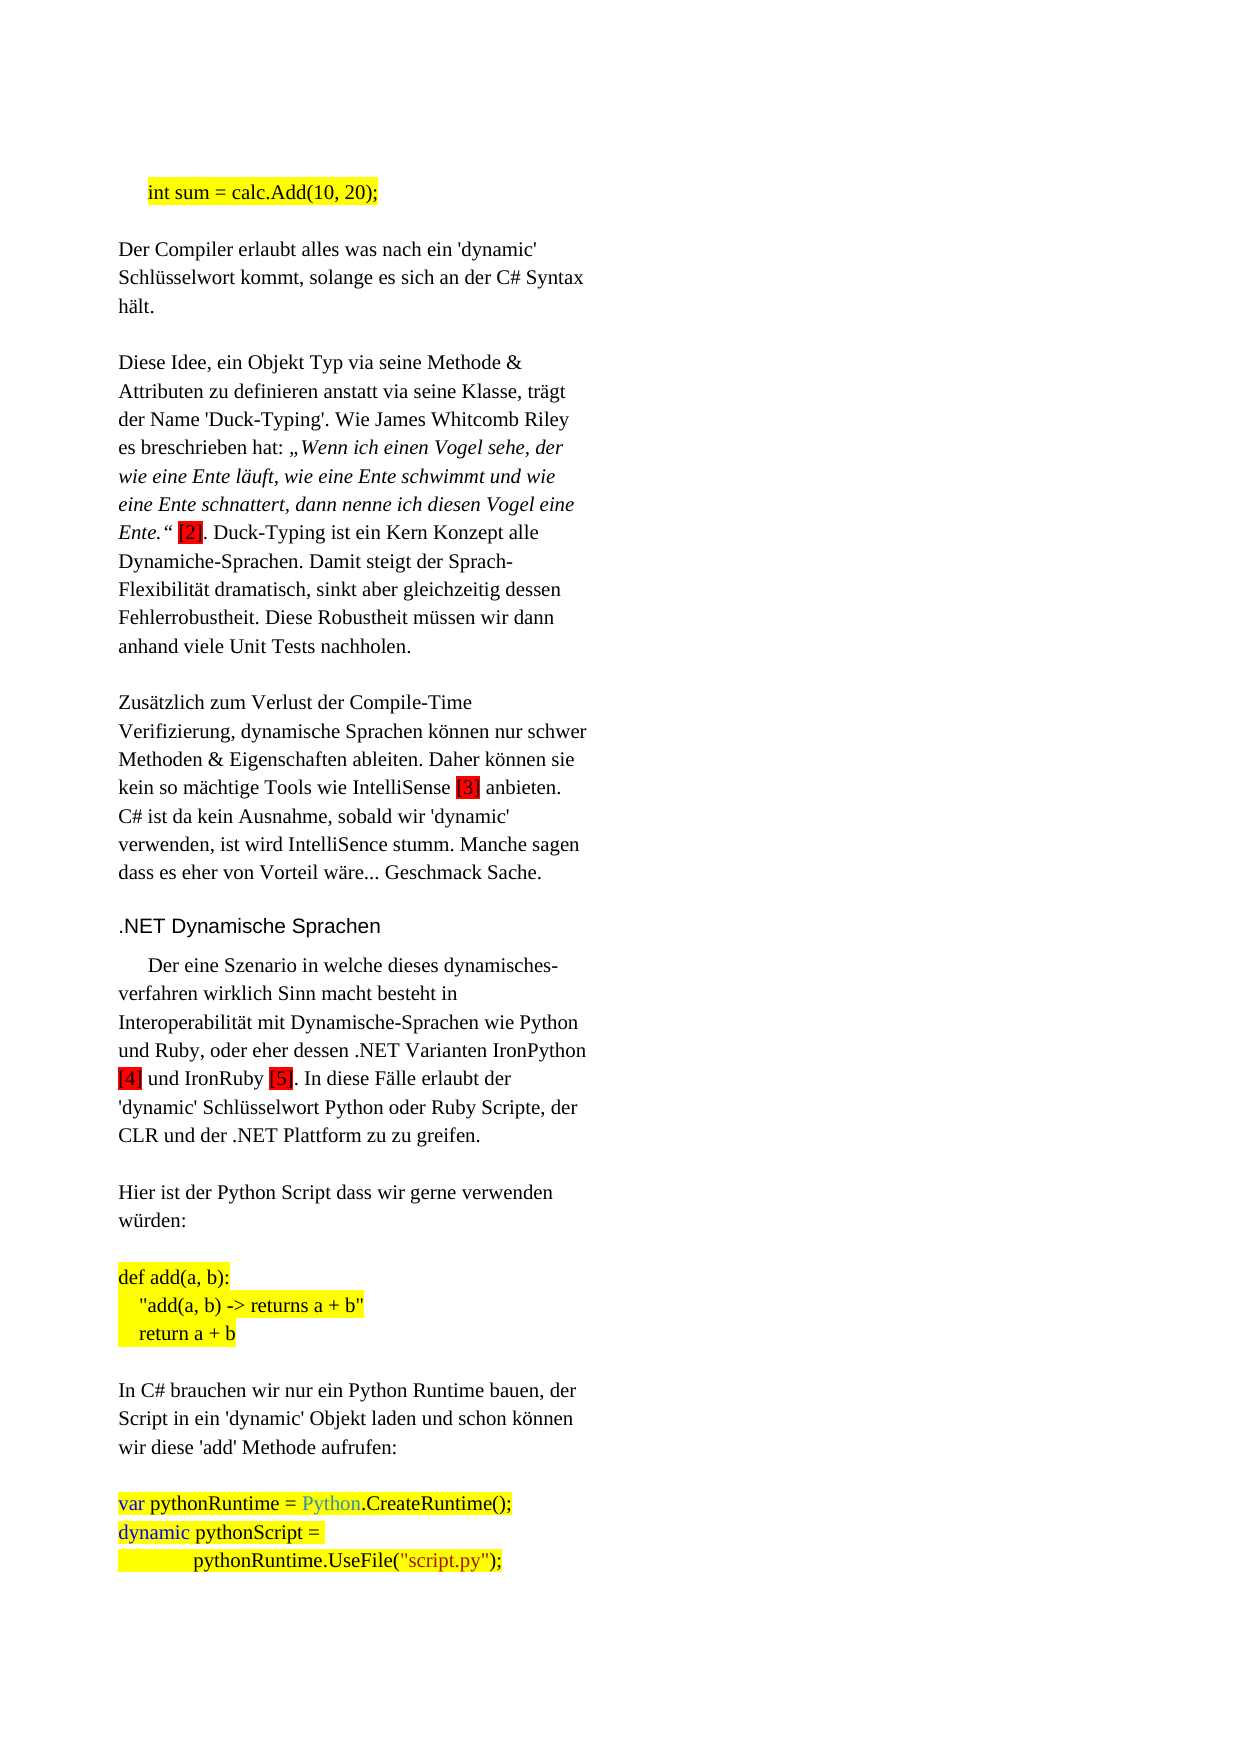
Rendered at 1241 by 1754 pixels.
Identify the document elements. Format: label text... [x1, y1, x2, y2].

text Diese Idee, ein Objekt Typ via seine Methode & Attributen zu definieren anstatt via seine Klasse, trägt der Name 'Duck-Typing'. Wie James Whitcomb Riley es breschrieben hat: „Wenn ich einen Vogel sehe, der wie eine Ente läuft, wie eine Ente schwimmt und wie eine Ente schnattert, dann nenne ich diesen Vogel eine Ente.“ [2]. Duck-Typing ist ein Kern Konzept alle Dynamiche-Sprachen. Damit steigt der Sprach-Flexibilität dramatisch, sinkt aber gleichzeitig dessen Fehlerrobustheit. Diese Robustheit müssen wir dann anhand viele Unit Tests nachholen. [118, 347, 591, 659]
text In C# brauchen wir nur ein Python Runtime bauen, der Script in ein 'dynamic' Objekt laden und schon können wir diese 'add' Methode aufrufen: [118, 1375, 591, 1460]
text def add(a, b): [118, 1262, 591, 1290]
text dynamic pythonScript = pythonRuntime.UseFile("script.py"); [118, 1517, 591, 1573]
text .NET Dynamische Sprachen [118, 915, 591, 938]
text int sum = calc.Add(10, 20); [118, 177, 591, 205]
text Der Compiler erlaubt alles was nach ein 'dynamic' Schlüsselwort kommt, solange es sich an der C# Syntax hält. [118, 234, 591, 319]
text var pythonRuntime = Python.CreateRuntime(); [118, 1488, 591, 1517]
text return a + b [118, 1318, 591, 1347]
text Zusätzlich zum Verlust der Compile-Time Verifizierung, dynamische Sprachen können nur schwer Methoden & Eigenschaften ableiten. Daher können sie kein so mächtige Tools wie IntelliSense [3] anbieten. C# ist da kein Ausnahme, sobald wir 'dynamic' verwenden, ist wird IntelliSence stumm. Manche sagen dass es eher von Vorteil wäre... Geschmack Sache. [118, 687, 591, 885]
text Der eine Szenario in welche dieses dynamisches-verfahren wirklich Sinn macht besteht in Interoperabilität mit Dynamische-Sprachen wie Python und Ruby, oder eher dessen .NET Varianten IronPython [4] und IronRuby [5]. In diese Fälle erlaubt der 'dynamic' Schlüsselwort Python oder Ruby Scripte, der CLR und der .NET Plattform zu zu greifen. [118, 950, 591, 1148]
text Hier ist der Python Script dass wir gerne verwenden würden: [118, 1177, 591, 1233]
text "add(a, b) -> returns a + b" [118, 1290, 591, 1318]
